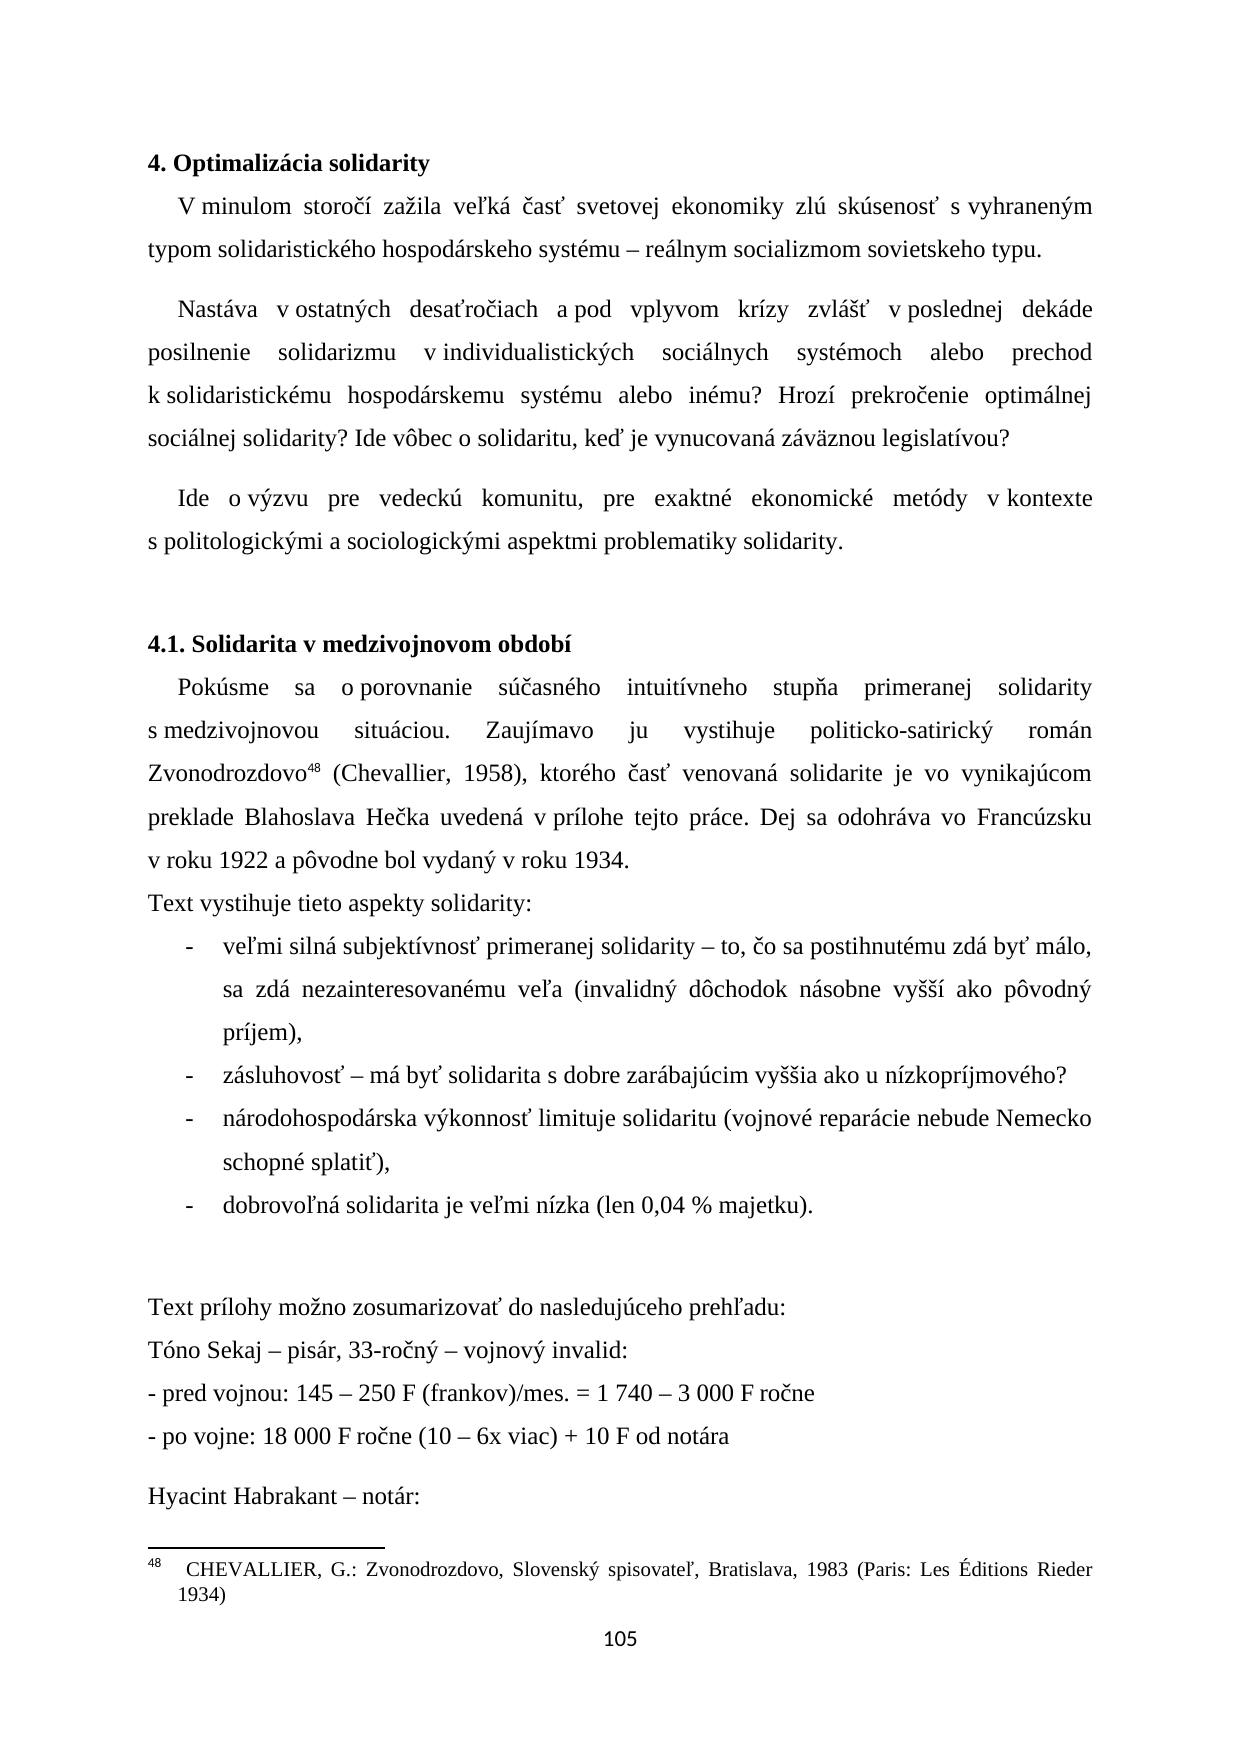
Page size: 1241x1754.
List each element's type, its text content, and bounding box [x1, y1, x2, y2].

list dobrovoľná solidarita je veľmi nízka (len 0,04 % majetku). [185, 1190, 1093, 1218]
text 4. Optimalizácia solidarity [148, 148, 1093, 176]
text Text vystihuje tieto aspekty solidarity: [148, 888, 1093, 917]
text Pokúsme sa o porovnanie súčasného intuitívneho stupňa primeranej solidarity s medzivojnovou situáciou. Zaujímavo ju vystihuje politicko-satirický román Zvonodrozdovo (Chevallier, 1958), ktorého časť venovaná solidarite je vo vynikajúcom preklade Blahoslava Hečka uvedená v prílohe tejto práce. Dej sa odohráva vo Francúzsku v roku 1922 a pôvodne bol vydaný v roku 1934. [148, 672, 1093, 873]
list veľmi silná subjektívnosť primeranej solidarity – to, čo sa postihnutému zdá byť málo, sa zdá nezainteresovanému veľa (invalidný dôchodok násobne vyšší ako pôvodný príjem), [185, 931, 1093, 1046]
text - po vojne: 18 000 F ročne (10 – 6x viac) + 10 F od notára [148, 1421, 1093, 1450]
text Nastáva v ostatných desaťročiach a pod vplyvom krízy zvlášť v poslednej dekáde posilnenie solidarizmu v individualistických sociálnych systémoch alebo prechod k solidaristickému hospodárskemu systému alebo inému? Hrozí prekročenie optimálnej sociálnej solidarity? Ide vôbec o solidaritu, keď je vynucovaná záväznou legislatívou? [148, 294, 1093, 452]
text Hyacint Habrakant – notár: [148, 1481, 1093, 1510]
text 4.1. Solidarita v medzivojnovom období [148, 629, 1093, 658]
text Ide o výzvu pre vedeckú komunitu, pre exaktné ekonomické metódy v kontexte s politologickými a sociologickými aspektmi problematiky solidarity. [148, 483, 1093, 555]
list zásluhovosť – má byť solidarita s dobre zarábajúcim vyššia ako u nízkopríjmového? [185, 1060, 1093, 1089]
text Text prílohy možno zosumarizovať do nasledujúceho prehľadu: [148, 1292, 1093, 1320]
text V minulom storočí zažila veľká časť svetovej ekonomiky zlú skúsenosť s vyhraneným typom solidaristického hospodárskeho systému – reálnym socializmom sovietskeho typu. [148, 191, 1093, 263]
list národohospodárska výkonnosť limituje solidaritu (vojnové reparácie nebude Nemecko schopné splatiť), [185, 1103, 1093, 1175]
text CHEVALLIER, G.: Zvonodrozdovo, Slovenský spisovateľ, Bratislava, 1983 (Paris: Les Éditions Rieder 1934) [148, 1554, 1093, 1606]
text - pred vojnou: 145 – 250 F (frankov)/mes. = 1 740 – 3 000 F ročne [148, 1378, 1093, 1407]
text Tóno Sekaj – pisár, 33-ročný – vojnový invalid: [148, 1335, 1093, 1363]
